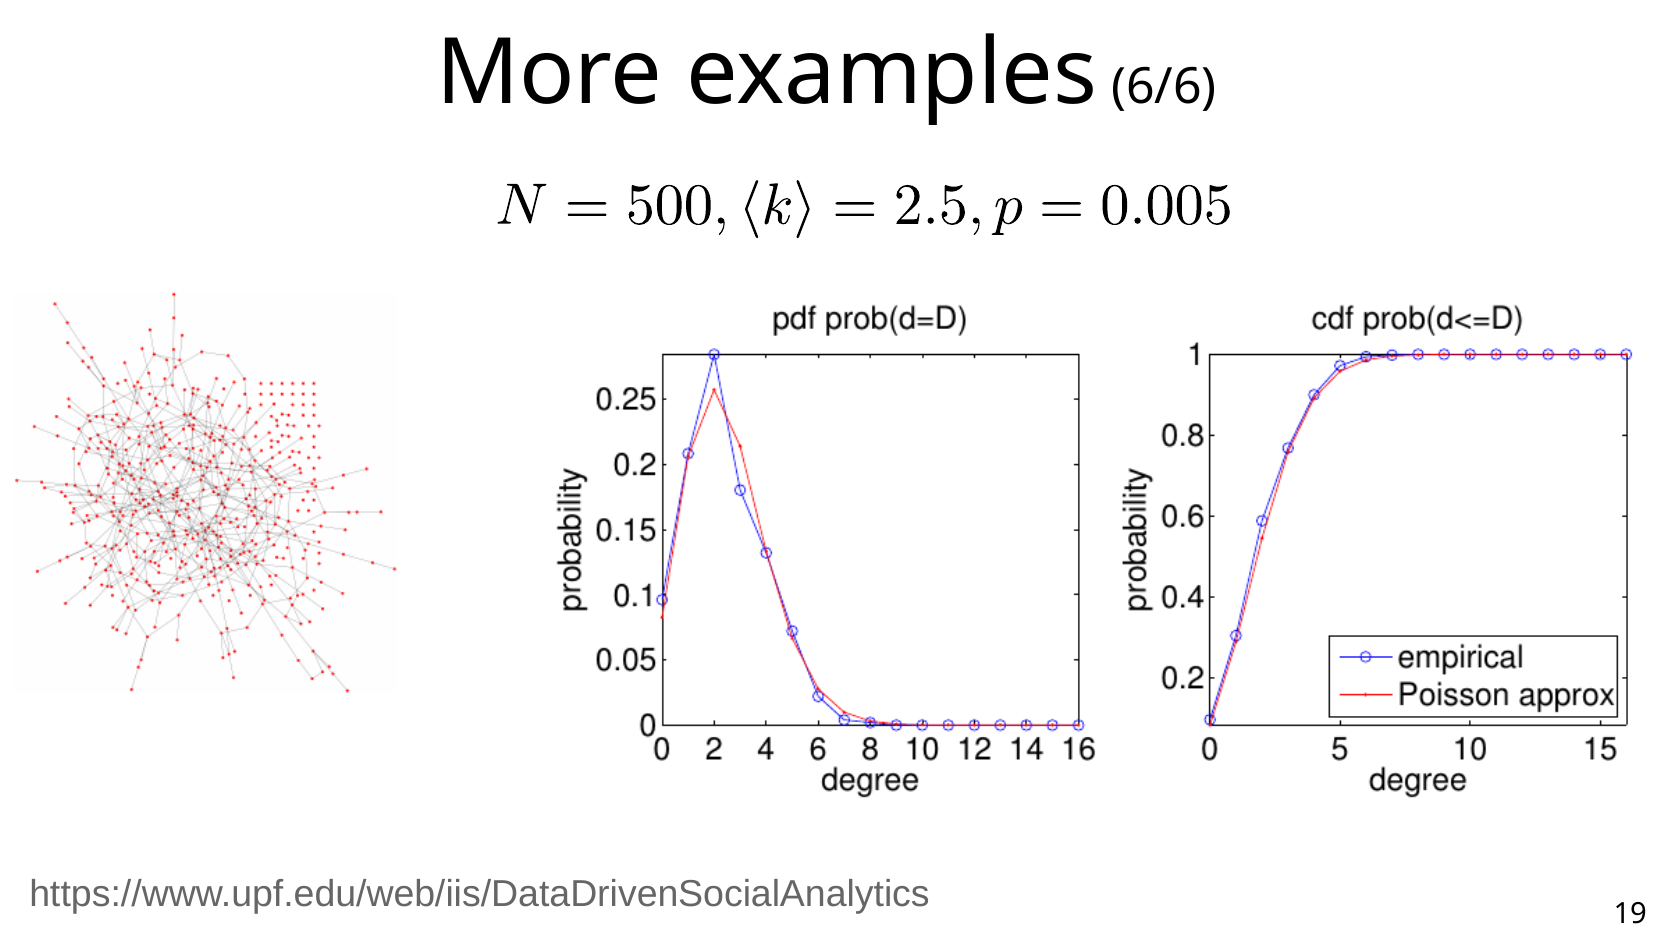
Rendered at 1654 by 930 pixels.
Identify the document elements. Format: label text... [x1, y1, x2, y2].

text_box [495, 180, 1233, 239]
picture [0, 269, 1653, 814]
text_box https://www.upf.edu/web/iis/DataDrivenSocialAnalytics [14, 864, 1051, 922]
title More examples (6/6) [82, 1, 1571, 135]
